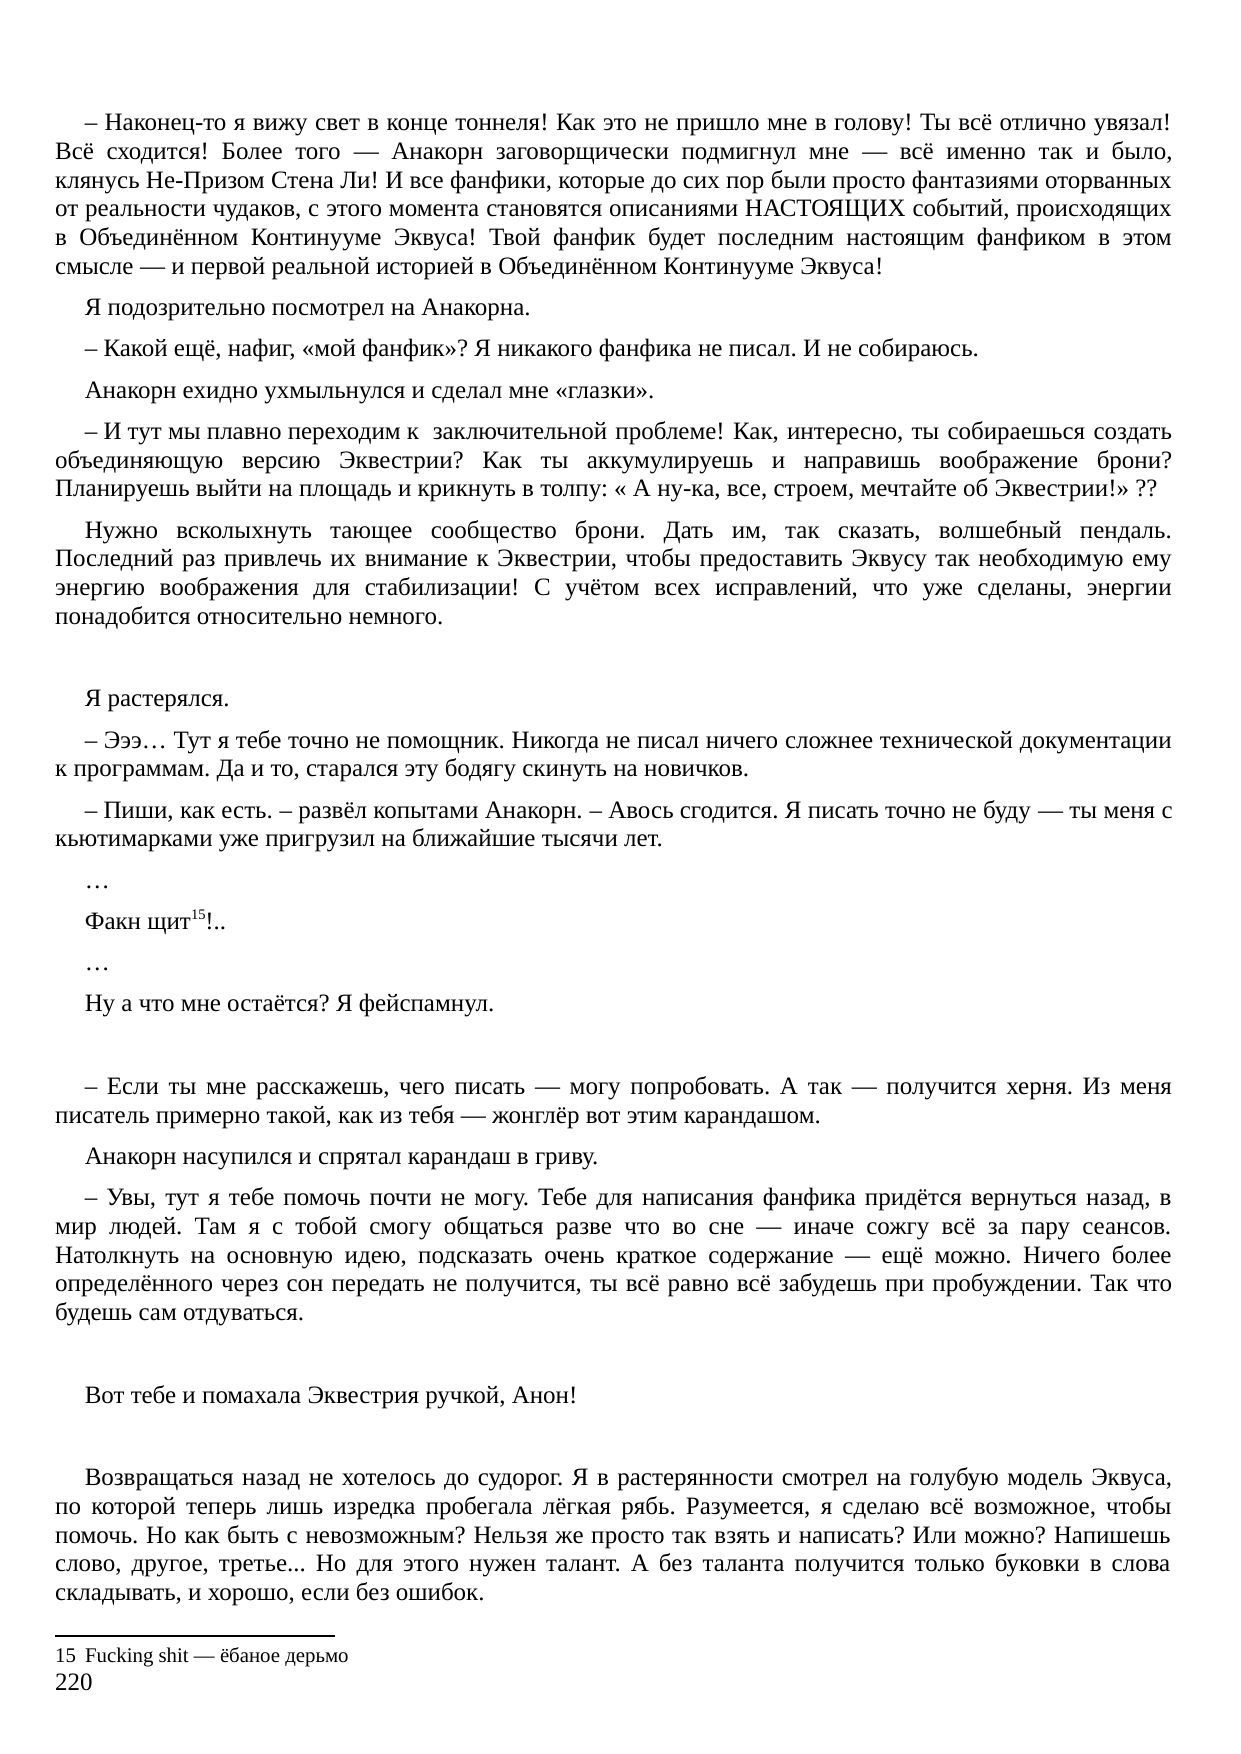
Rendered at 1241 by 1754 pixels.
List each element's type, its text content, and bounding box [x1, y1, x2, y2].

text Fucking shit — ёбаное дерьмо [55, 1642, 1173, 1667]
text Вот тебе и помахала Эквестрия ручкой, Анон! [55, 1380, 1173, 1408]
text – Эээ… Тут я тебе точно не помощник. Никогда не писал ничего сложнее технической документации к программам. Да и то, старался эту бодягу скинуть на новичков. [55, 725, 1173, 782]
text – Увы, тут я тебе помочь почти не могу. Тебе для написания фанфика придётся вернуться назад, в мир людей. Там я с тобой смогу общаться разве что во сне — иначе сожгу всё за пару сеансов. Натолкнуть на основную идею, подсказать очень краткое содержание — ещё можно. Ничего более определённого через сон передать не получится, ты всё равно всё забудешь при пробуждении. Так что будешь сам отдуваться. [55, 1182, 1173, 1326]
text – Наконец-то я вижу свет в конце тоннеля! Как это не пришло мне в голову! Ты всё отлично увязал! Всё сходится! Более того — Анакорн заговорщически подмигнул мне — всё именно так и было, клянусь Не-Призом Стена Ли! И все фанфики, которые до сих пор были просто фантазиями оторванных от реальности чудаков, с этого момента становятся описаниями НАСТОЯЩИХ событий, происходящих в Объединённом Континууме Эквуса! Твой фанфик будет последним настоящим фанфиком в этом смысле — и первой реальной историей в Объединённом Континууме Эквуса! [55, 107, 1173, 280]
text Факн щит!.. [55, 906, 1173, 935]
text – И тут мы плавно переходим к заключительной проблеме! Как, интересно, ты собираешься создать объединяющую версию Эквестрии? Как ты аккумулируешь и направишь воображение брони? Планируешь выйти на площадь и крикнуть в толпу: « А ну-ка, все, строем, мечтайте об Эквестрии!» ?? [55, 416, 1173, 502]
text – Если ты мне расскажешь, чего писать — могу попробовать. А так — получится херня. Из меня писатель примерно такой, как из тебя — жонглёр вот этим карандашом. [55, 1071, 1173, 1128]
text Ну а что мне остаётся? Я фейспамнул. [55, 988, 1173, 1017]
text Я подозрительно посмотрел на Анакорна. [55, 292, 1173, 321]
text … [55, 947, 1173, 976]
text Я растерялся. [55, 683, 1173, 712]
text Анакорн насупился и спрятал карандаш в гриву. [55, 1141, 1173, 1170]
text … [55, 865, 1173, 893]
text Анакорн ехидно ухмыльнулся и сделал мне «глазки». [55, 375, 1173, 403]
text Возвращаться назад не хотелось до судорог. Я в растерянности смотрел на голубую модель Эквуса, по которой теперь лишь изредка пробегала лёгкая рябь. Разумеется, я сделаю всё возможное, чтобы помочь. Но как быть с невозможным? Нельзя же просто так взять и написать? Или можно? Напишешь слово, другое, третье... Но для этого нужен талант. А без таланта получится только буковки в слова складывать, и хорошо, если без ошибок. [55, 1462, 1173, 1606]
text – Какой ещё, нафиг, «мой фанфик»? Я никакого фанфика не писал. И не собираюсь. [55, 333, 1173, 362]
text Нужно всколыхнуть тающее сообщество брони. Дать им, так сказать, волшебный пендаль. Последний раз привлечь их внимание к Эквестрии, чтобы предоставить Эквусу так необходимую ему энергию воображения для стабилизации! С учётом всех исправлений, что уже сделаны, энергии понадобится относительно немного. [55, 515, 1173, 630]
text – Пиши, как есть. – развёл копытами Анакорн. – Авось сгодится. Я писать точно не буду — ты меня с кьютимарками уже пригрузил на ближайшие тысячи лет. [55, 795, 1173, 852]
